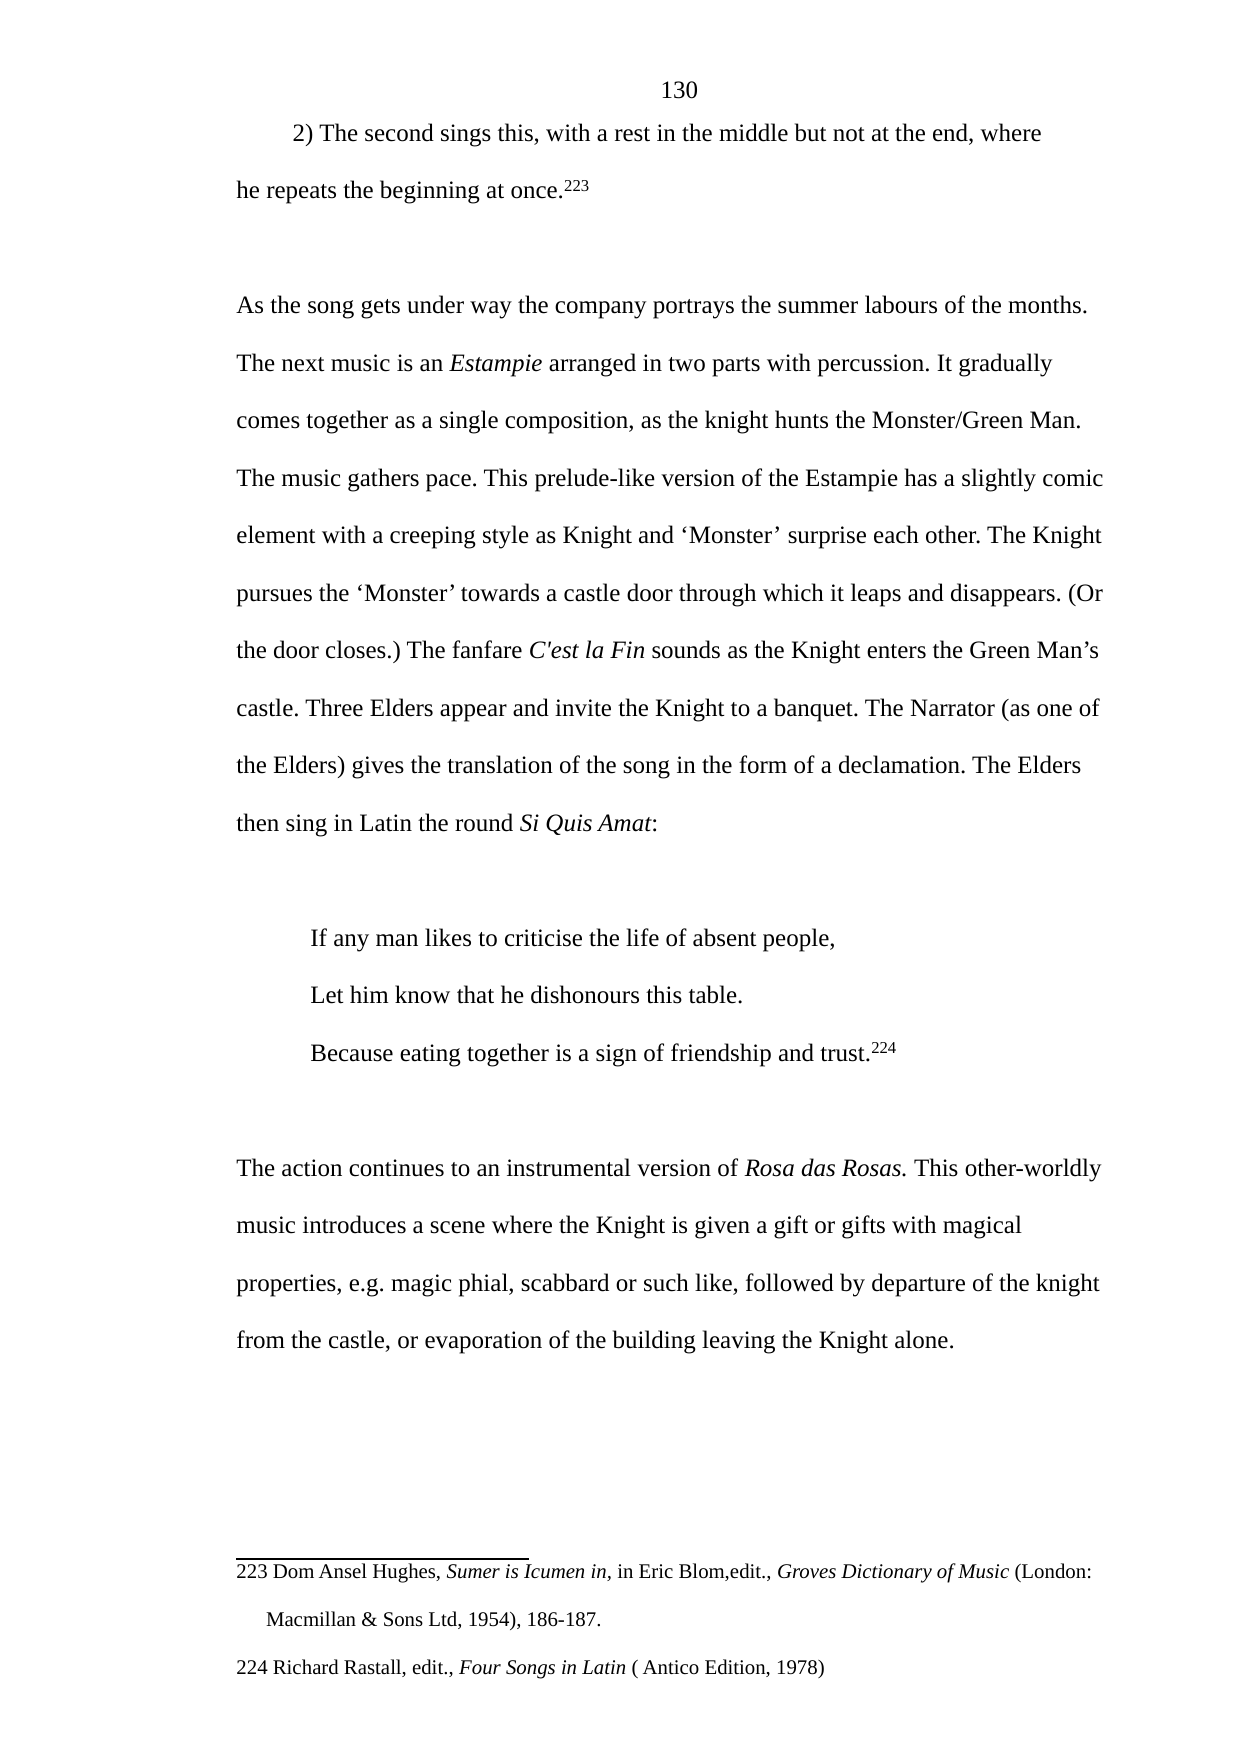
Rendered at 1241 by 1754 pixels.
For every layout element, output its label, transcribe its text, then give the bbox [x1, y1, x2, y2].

text Because eating together is a sign of friendship and trust. [310, 1038, 1122, 1067]
text As the song gets under way the company portrays the summer labours of the months. [236, 291, 1122, 319]
text Dom Ansel Hughes, Sumer is Icumen in, in Eric Blom,edit., Groves Dictionary of Music (London: Macmillan & Sons Ltd, 1954), 186-187. [236, 1559, 1122, 1631]
text Richard Rastall, edit., Four Songs in Latin ( Antico Edition, 1978) [236, 1655, 1122, 1679]
text 2) The second sings this, with a rest in the middle but not at the end, where he repeats the beginning at once. [236, 118, 1064, 204]
text Let him know that he dishonours this table. [310, 981, 1122, 1009]
text If any man likes to criticise the life of absent people, [310, 923, 1122, 952]
text The action continues to an instrumental version of Rosa das Rosas. This other-worldly music introduces a scene where the Knight is given a gift or gifts with magical properties, e.g. magic phial, scabbard or such like, followed by departure of the knight from the castle, or evaporation of the building leaving the Knight alone. [236, 1153, 1122, 1354]
text The next music is an Estampie arranged in two parts with percussion. It gradually comes together as a single composition, as the knight hunts the Monster/Green Man. The music gathers pace. This prelude-like version of the Estampie has a slightly comic element with a creeping style as Knight and ‘Monster’ surprise each other. The Knight pursues the ‘Monster’ towards a castle door through which it leaps and disappears. (Or the door closes.) The fanfare C'est la Fin sounds as the Knight enters the Green Man’s castle. Three Elders appear and invite the Knight to a banquet. The Narrator (as one of the Elders) gives the translation of the song in the form of a declamation. The Elders then sing in Latin the round Si Quis Amat: [236, 348, 1122, 837]
